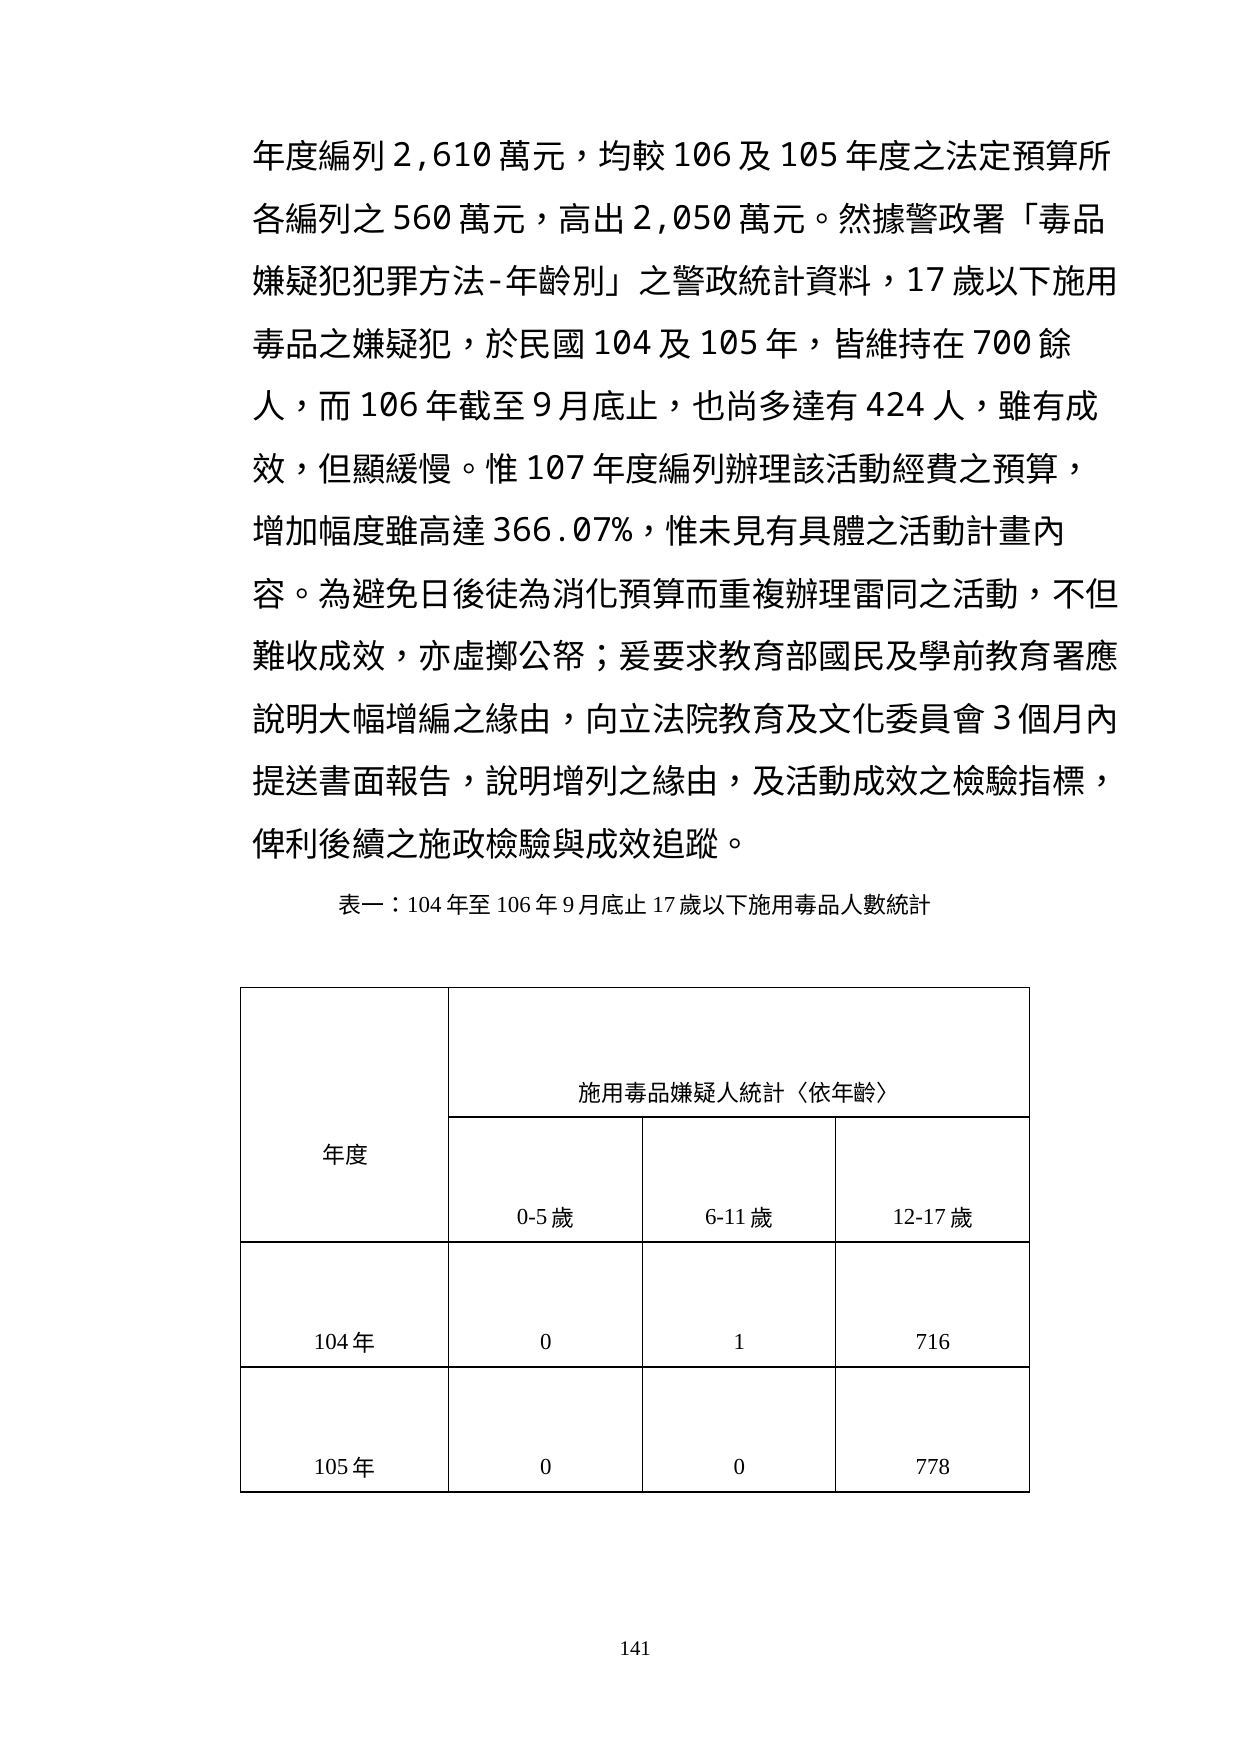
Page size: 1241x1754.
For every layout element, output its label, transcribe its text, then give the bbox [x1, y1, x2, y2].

table_cell 6-11歲 [643, 1118, 835, 1241]
table_cell 778 [836, 1368, 1029, 1491]
table_cell 0 [449, 1368, 642, 1491]
table_cell 0 [643, 1368, 835, 1491]
table_header 施用毒品嫌疑人統計〈依年齡〉 [449, 988, 1029, 1116]
table_cell 0-5歲 [449, 1118, 642, 1241]
text 年度編列2,610萬元，均較106及105年度之法定預算所各編列之560萬元，高出2,050萬元。然據警政署「毒品嫌疑犯犯罪方法-年齡別」之警政統計資料，17歲以下施用毒品之嫌疑犯，於民國104及105年，皆維持在700餘人，而106年截至9月底止，也尚多達有424人，雖有成效，但顯緩慢。惟107年度編列辦理該活動經費之預算，增加幅度雖高達366.07%，惟未見有具體之活動計畫內容。為避免日後徒為消化預算而重複辦理雷同之活動，不但難收成效，亦虛擲公帑；爰要求教育部國民及學前教育署應說明大幅增編之緣由，向立法院教育及文化委員會3個月內提送書面報告，說明增列之緣由，及活動成效之檢驗指標，俾利後續之施政檢驗與成效追蹤。 [185, 112, 1122, 862]
table_cell 105年 [241, 1368, 448, 1491]
table_cell 104年 [241, 1243, 448, 1366]
table_header 年度 [241, 988, 448, 1241]
table_cell 0 [449, 1243, 642, 1366]
table_cell 12-17歲 [836, 1118, 1029, 1241]
text 表一：104年至106年9月底止17歲以下施用毒品人數統計 [148, 862, 1122, 925]
table_cell 716 [836, 1243, 1029, 1366]
table_cell 1 [643, 1243, 835, 1366]
